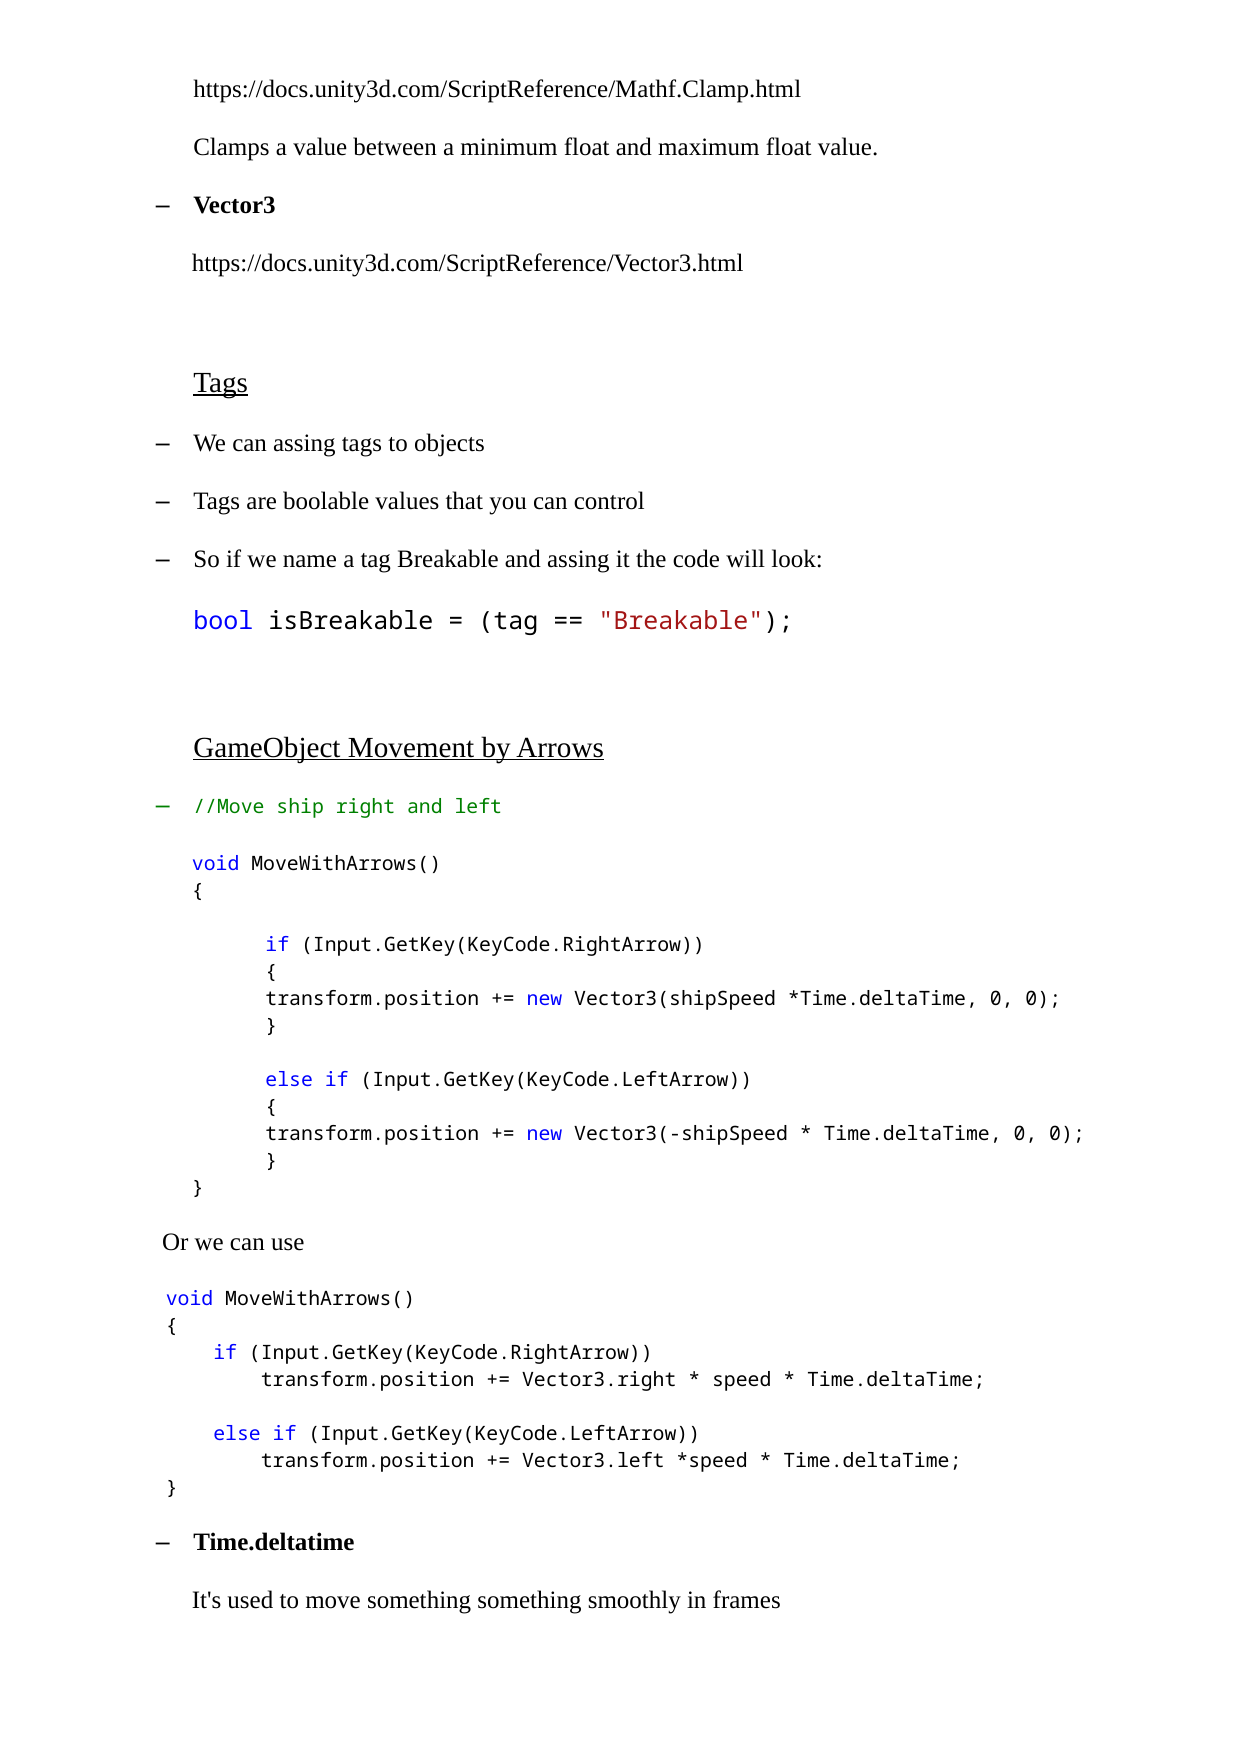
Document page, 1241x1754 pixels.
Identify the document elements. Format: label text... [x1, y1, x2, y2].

text else if (Input.GetKey(KeyCode.LeftArrow)) [118, 1065, 1122, 1092]
text { [118, 876, 1122, 903]
text else if (Input.GetKey(KeyCode.LeftArrow)) [118, 1419, 1122, 1446]
text transform.position += new Vector3(shipSpeed *Time.deltaTime, 0, 0); [118, 984, 1122, 1011]
text Or we can use [118, 1227, 1122, 1256]
text } [118, 1473, 1122, 1500]
list Tags [156, 365, 1122, 398]
list GameObject Movement by Arrows [156, 730, 1122, 763]
subtitle Vector3 [156, 190, 1122, 219]
list Clamps a value between a minimum float and maximum float value. [156, 132, 1122, 161]
text It's used to move something something smoothly in frames [118, 1585, 1122, 1614]
list We can assing tags to objects [156, 428, 1122, 457]
list bool isBreakable = (tag == "Breakable"); [156, 603, 1122, 637]
subtitle Time.deltatime [156, 1527, 1122, 1556]
text https://docs.unity3d.com/ScriptReference/Vector3.html [118, 248, 1122, 277]
list //Move ship right and left [156, 793, 1122, 820]
text void MoveWithArrows() [118, 1284, 1122, 1311]
text } [118, 1173, 1122, 1200]
list Tags are boolable values that you can control [156, 486, 1122, 515]
text transform.position += Vector3.left *speed * Time.deltaTime; [118, 1446, 1122, 1473]
list https://docs.unity3d.com/ScriptReference/Mathf.Clamp.html [156, 74, 1122, 102]
text if (Input.GetKey(KeyCode.RightArrow)) [118, 930, 1122, 957]
text { [118, 1092, 1122, 1119]
text transform.position += Vector3.right * speed * Time.deltaTime; [118, 1365, 1122, 1392]
text { [118, 1311, 1122, 1338]
text } [118, 1011, 1122, 1038]
text if (Input.GetKey(KeyCode.RightArrow)) [118, 1338, 1122, 1365]
text { [118, 957, 1122, 984]
list So if we name a tag Breakable and assing it the code will look: [156, 544, 1122, 573]
text transform.position += new Vector3(-shipSpeed * Time.deltaTime, 0, 0); [118, 1119, 1122, 1146]
text void MoveWithArrows() [118, 849, 1122, 876]
text } [118, 1146, 1122, 1173]
